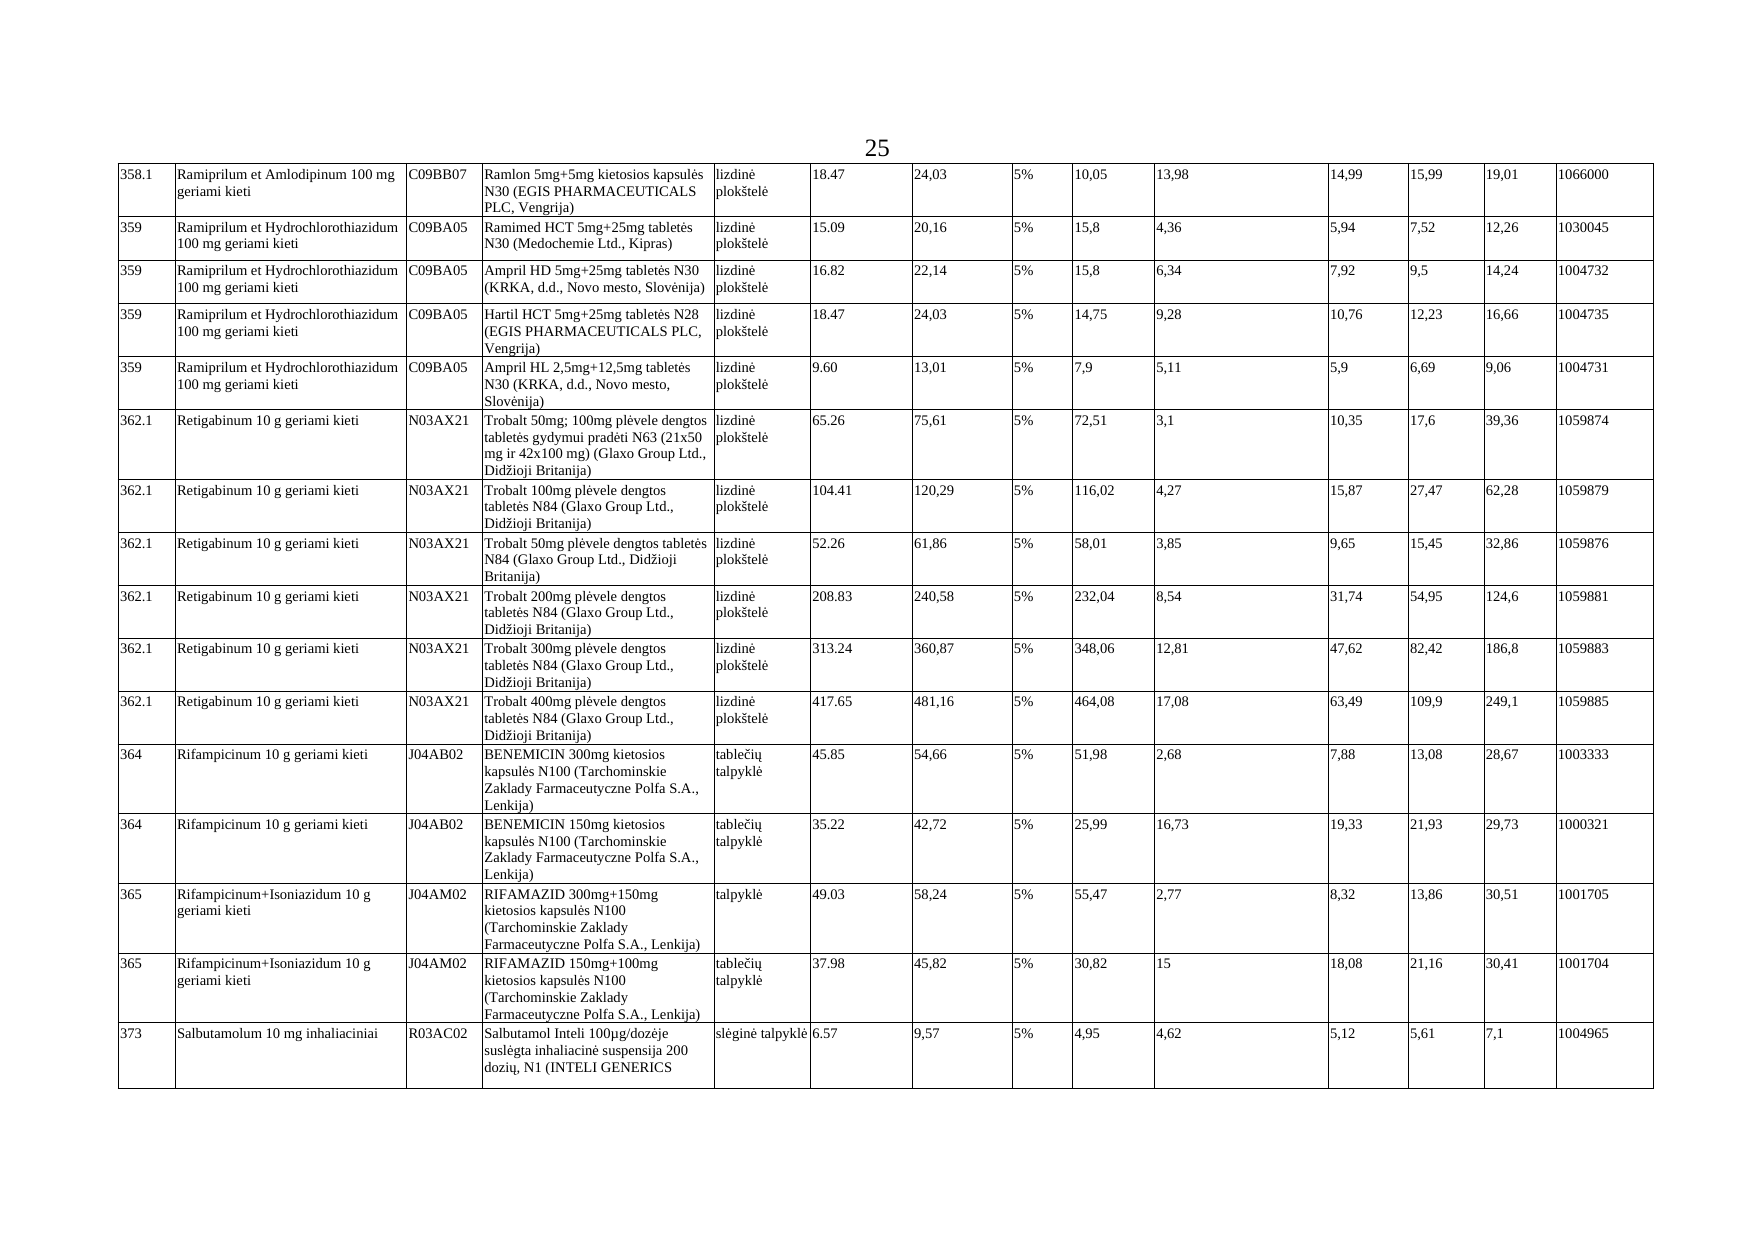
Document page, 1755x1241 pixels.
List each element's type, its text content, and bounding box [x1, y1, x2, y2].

table_cell J04AM02 [407, 884, 482, 952]
table_cell 232,04 [1073, 586, 1154, 638]
table_cell 5% [1013, 217, 1072, 259]
table_cell 6,34 [1155, 261, 1328, 303]
table_cell 30,51 [1485, 884, 1556, 952]
table_cell 82,42 [1409, 639, 1484, 691]
table_cell 359 [119, 261, 175, 303]
table_cell Retigabinum 10 g geriami kieti [176, 533, 406, 585]
table_cell J04AM02 [407, 954, 482, 1022]
table_cell 18,08 [1329, 954, 1408, 1022]
table_cell C09BA05 [407, 357, 482, 409]
table_cell 4,95 [1073, 1023, 1154, 1088]
table_cell lizdinė plokštelė [715, 533, 810, 585]
table_cell Ramiprilum et Amlodipinum 100 mg geriami kieti [176, 164, 406, 216]
table_cell 1001704 [1557, 954, 1653, 1022]
table_cell 464,08 [1073, 692, 1154, 743]
table_cell R03AC02 [407, 1023, 482, 1088]
table_cell 362.1 [119, 692, 175, 743]
table_cell Trobalt 100mg plėvele dengtos tabletės N84 (Glaxo Group Ltd., Didžioji Britanija) [483, 480, 714, 532]
table_cell 8,54 [1155, 586, 1328, 638]
table_cell 5,61 [1409, 1023, 1484, 1088]
table_cell 3,1 [1155, 410, 1328, 479]
table_cell 2,77 [1155, 884, 1328, 952]
table_cell 364 [119, 745, 175, 813]
table_cell lizdinė plokštelė [715, 261, 810, 303]
table_cell lizdinė plokštelė [715, 217, 810, 259]
table_cell 49.03 [811, 884, 912, 952]
table_cell 208.83 [811, 586, 912, 638]
table_cell Ramimed HCT 5mg+25mg tabletės N30 (Medochemie Ltd., Kipras) [483, 217, 714, 259]
table_cell 186,8 [1485, 639, 1556, 691]
table_cell 104.41 [811, 480, 912, 532]
table_cell 5% [1013, 357, 1072, 409]
table_cell 1004735 [1557, 304, 1653, 356]
table_cell 32,86 [1485, 533, 1556, 585]
table_cell 1059883 [1557, 639, 1653, 691]
table_cell 249,1 [1485, 692, 1556, 743]
table_cell 5% [1013, 586, 1072, 638]
table_cell 24,03 [913, 164, 1012, 216]
table_cell 4,62 [1155, 1023, 1328, 1088]
table_cell lizdinė plokštelė [715, 639, 810, 691]
table_cell 7,88 [1329, 745, 1408, 813]
table_cell RIFAMAZID 150mg+100mg kietosios kapsulės N100 (Tarchominskie Zaklady Farmaceutyczne Polfa S.A., Lenkija) [483, 954, 714, 1022]
table_cell lizdinė plokštelė [715, 586, 810, 638]
table_cell 5% [1013, 261, 1072, 303]
table_cell 15,45 [1409, 533, 1484, 585]
table_cell 65.26 [811, 410, 912, 479]
table_cell lizdinė plokštelė [715, 357, 810, 409]
table_cell 1059874 [1557, 410, 1653, 479]
table_cell Retigabinum 10 g geriami kieti [176, 586, 406, 638]
table_cell 7,52 [1409, 217, 1484, 259]
table_cell 28,67 [1485, 745, 1556, 813]
table_cell 25,99 [1073, 814, 1154, 883]
table_cell lizdinė plokštelė [715, 164, 810, 216]
table_cell 4,36 [1155, 217, 1328, 259]
table_cell N03AX21 [407, 586, 482, 638]
table_cell 2,68 [1155, 745, 1328, 813]
table_cell Rifampicinum 10 g geriami kieti [176, 745, 406, 813]
table_cell 55,47 [1073, 884, 1154, 952]
table_cell Hartil HCT 5mg+25mg tabletės N28 (EGIS PHARMACEUTICALS PLC, Vengrija) [483, 304, 714, 356]
table_cell slėginė talpyklė [715, 1023, 810, 1088]
table_cell 14,75 [1073, 304, 1154, 356]
table_cell Ramiprilum et Hydrochlorothiazidum 100 mg geriami kieti [176, 261, 406, 303]
table_cell Trobalt 200mg plėvele dengtos tabletės N84 (Glaxo Group Ltd., Didžioji Britanija) [483, 586, 714, 638]
table_cell 35.22 [811, 814, 912, 883]
table_cell 120,29 [913, 480, 1012, 532]
table_cell tablečių talpyklė [715, 745, 810, 813]
table_cell Trobalt 50mg; 100mg plėvele dengtos tabletės gydymui pradėti N63 (21x50 mg ir 42x100 mg) (Glaxo Group Ltd., Didžioji Britanija) [483, 410, 714, 479]
table_cell 4,27 [1155, 480, 1328, 532]
table_cell Ramlon 5mg+5mg kietosios kapsulės N30 (EGIS PHARMACEUTICALS PLC, Vengrija) [483, 164, 714, 216]
table_cell 7,92 [1329, 261, 1408, 303]
table_cell Trobalt 50mg plėvele dengtos tabletės N84 (Glaxo Group Ltd., Didžioji Britanija) [483, 533, 714, 585]
table_cell Ramiprilum et Hydrochlorothiazidum 100 mg geriami kieti [176, 304, 406, 356]
table_cell 3,85 [1155, 533, 1328, 585]
table_cell 15,8 [1073, 261, 1154, 303]
table_cell 362.1 [119, 410, 175, 479]
table_cell 1030045 [1557, 217, 1653, 259]
table_cell 14,99 [1329, 164, 1408, 216]
table_cell 5% [1013, 692, 1072, 743]
table_cell 15.09 [811, 217, 912, 259]
table_cell 5,12 [1329, 1023, 1408, 1088]
table_cell 359 [119, 217, 175, 259]
table_cell 5,94 [1329, 217, 1408, 259]
table_cell 1066000 [1557, 164, 1653, 216]
table_cell 5,9 [1329, 357, 1408, 409]
table_cell 13,86 [1409, 884, 1484, 952]
table_cell 5% [1013, 533, 1072, 585]
table_cell 29,73 [1485, 814, 1556, 883]
table_cell C09BA05 [407, 261, 482, 303]
table_cell Retigabinum 10 g geriami kieti [176, 639, 406, 691]
table_cell Retigabinum 10 g geriami kieti [176, 480, 406, 532]
table_cell lizdinė plokštelė [715, 304, 810, 356]
table_cell Salbutamolum 10 mg inhaliaciniai [176, 1023, 406, 1088]
table_cell BENEMICIN 150mg kietosios kapsulės N100 (Tarchominskie Zaklady Farmaceutyczne Polfa S.A., Lenkija) [483, 814, 714, 883]
table_cell 5% [1013, 884, 1072, 952]
table_cell 45,82 [913, 954, 1012, 1022]
table_cell 9,5 [1409, 261, 1484, 303]
table_cell N03AX21 [407, 480, 482, 532]
table_cell Rifampicinum+Isoniazidum 10 g geriami kieti [176, 954, 406, 1022]
table_cell lizdinė plokštelė [715, 480, 810, 532]
table_cell C09BB07 [407, 164, 482, 216]
table_cell 62,28 [1485, 480, 1556, 532]
table_cell 1001705 [1557, 884, 1653, 952]
table_cell 7,9 [1073, 357, 1154, 409]
table_cell 51,98 [1073, 745, 1154, 813]
table_cell 6.57 [811, 1023, 912, 1088]
table_cell 24,03 [913, 304, 1012, 356]
table_cell 6,69 [1409, 357, 1484, 409]
table_cell 31,74 [1329, 586, 1408, 638]
table_cell 359 [119, 304, 175, 356]
table_cell 72,51 [1073, 410, 1154, 479]
table_cell J04AB02 [407, 814, 482, 883]
table_cell 5% [1013, 304, 1072, 356]
table_cell 14,24 [1485, 261, 1556, 303]
table_cell 18.47 [811, 164, 912, 216]
table_cell RIFAMAZID 300mg+150mg kietosios kapsulės N100 (Tarchominskie Zaklady Farmaceutyczne Polfa S.A., Lenkija) [483, 884, 714, 952]
table_cell 21,16 [1409, 954, 1484, 1022]
table_cell 21,93 [1409, 814, 1484, 883]
table_cell 1004732 [1557, 261, 1653, 303]
table_cell 15,8 [1073, 217, 1154, 259]
table_cell 1059881 [1557, 586, 1653, 638]
table_cell 359 [119, 357, 175, 409]
table_cell 481,16 [913, 692, 1012, 743]
table_cell 417.65 [811, 692, 912, 743]
table_cell 45.85 [811, 745, 912, 813]
table_cell talpyklė [715, 884, 810, 952]
table_cell 116,02 [1073, 480, 1154, 532]
table_cell 1003333 [1557, 745, 1653, 813]
table_cell 13,98 [1155, 164, 1328, 216]
table_cell Salbutamol Inteli 100µg/dozėje suslėgta inhaliacinė suspensija 200 dozių, N1 (INTELI GENERICS [483, 1023, 714, 1088]
table_cell N03AX21 [407, 410, 482, 479]
table_cell 1059879 [1557, 480, 1653, 532]
table_cell 362.1 [119, 639, 175, 691]
table_cell 19,01 [1485, 164, 1556, 216]
table_cell 75,61 [913, 410, 1012, 479]
table_cell 5% [1013, 480, 1072, 532]
table_cell 17,08 [1155, 692, 1328, 743]
table_cell Ramiprilum et Hydrochlorothiazidum 100 mg geriami kieti [176, 217, 406, 259]
table_cell 63,49 [1329, 692, 1408, 743]
table_cell 5% [1013, 745, 1072, 813]
table_cell 5,11 [1155, 357, 1328, 409]
table_cell 52.26 [811, 533, 912, 585]
table_cell 30,41 [1485, 954, 1556, 1022]
table_cell 12,23 [1409, 304, 1484, 356]
table_cell 16,66 [1485, 304, 1556, 356]
table_cell 9,28 [1155, 304, 1328, 356]
table_cell 1059885 [1557, 692, 1653, 743]
table_cell 16.82 [811, 261, 912, 303]
table_cell 5% [1013, 814, 1072, 883]
table_cell 58,24 [913, 884, 1012, 952]
table_cell 313.24 [811, 639, 912, 691]
table_cell lizdinė plokštelė [715, 410, 810, 479]
table_cell Rifampicinum 10 g geriami kieti [176, 814, 406, 883]
table_cell 54,66 [913, 745, 1012, 813]
table_cell Trobalt 400mg plėvele dengtos tabletės N84 (Glaxo Group Ltd., Didžioji Britanija) [483, 692, 714, 743]
table_cell 373 [119, 1023, 175, 1088]
table_cell 22,14 [913, 261, 1012, 303]
table_cell Ampril HD 5mg+25mg tabletės N30 (KRKA, d.d., Novo mesto, Slovėnija) [483, 261, 714, 303]
table_cell N03AX21 [407, 639, 482, 691]
table_cell 27,47 [1409, 480, 1484, 532]
table_cell 365 [119, 884, 175, 952]
table_cell 12,81 [1155, 639, 1328, 691]
table_cell 240,58 [913, 586, 1012, 638]
table_cell N03AX21 [407, 692, 482, 743]
table_cell 9,06 [1485, 357, 1556, 409]
table_cell 8,32 [1329, 884, 1408, 952]
table_cell 348,06 [1073, 639, 1154, 691]
table_cell 61,86 [913, 533, 1012, 585]
table_cell 10,35 [1329, 410, 1408, 479]
table_cell 58,01 [1073, 533, 1154, 585]
table_cell 360,87 [913, 639, 1012, 691]
table_cell 18.47 [811, 304, 912, 356]
table_cell 37.98 [811, 954, 912, 1022]
table_cell 15,99 [1409, 164, 1484, 216]
table_cell 365 [119, 954, 175, 1022]
table_cell 124,6 [1485, 586, 1556, 638]
table_cell 15,87 [1329, 480, 1408, 532]
table_cell C09BA05 [407, 304, 482, 356]
table_cell 20,16 [913, 217, 1012, 259]
table_cell 362.1 [119, 533, 175, 585]
table_cell lizdinė plokštelė [715, 692, 810, 743]
table_cell 5% [1013, 954, 1072, 1022]
table_cell BENEMICIN 300mg kietosios kapsulės N100 (Tarchominskie Zaklady Farmaceutyczne Polfa S.A., Lenkija) [483, 745, 714, 813]
table_cell 9,57 [913, 1023, 1012, 1088]
table_cell 7,1 [1485, 1023, 1556, 1088]
table_cell 13,01 [913, 357, 1012, 409]
table_cell Ramiprilum et Hydrochlorothiazidum 100 mg geriami kieti [176, 357, 406, 409]
table_cell Rifampicinum+Isoniazidum 10 g geriami kieti [176, 884, 406, 952]
table_cell 42,72 [913, 814, 1012, 883]
table_cell Ampril HL 2,5mg+12,5mg tabletės N30 (KRKA, d.d., Novo mesto, Slovėnija) [483, 357, 714, 409]
table_cell 12,26 [1485, 217, 1556, 259]
table_cell 109,9 [1409, 692, 1484, 743]
table_cell 39,36 [1485, 410, 1556, 479]
table_cell 5% [1013, 1023, 1072, 1088]
table_cell 16,73 [1155, 814, 1328, 883]
table_cell Retigabinum 10 g geriami kieti [176, 692, 406, 743]
table_cell tablečių talpyklė [715, 954, 810, 1022]
table_cell tablečių talpyklė [715, 814, 810, 883]
table_cell 15 [1155, 954, 1328, 1022]
table_cell 13,08 [1409, 745, 1484, 813]
table_cell 5% [1013, 164, 1072, 216]
table_cell 5% [1013, 410, 1072, 479]
table_cell 10,76 [1329, 304, 1408, 356]
table_cell 1004965 [1557, 1023, 1653, 1088]
table_cell Trobalt 300mg plėvele dengtos tabletės N84 (Glaxo Group Ltd., Didžioji Britanija) [483, 639, 714, 691]
table_cell 358.1 [119, 164, 175, 216]
table_cell 9.60 [811, 357, 912, 409]
table_cell C09BA05 [407, 217, 482, 259]
table_cell N03AX21 [407, 533, 482, 585]
table_cell 30,82 [1073, 954, 1154, 1022]
table_cell 362.1 [119, 480, 175, 532]
table_cell 1000321 [1557, 814, 1653, 883]
table_cell 19,33 [1329, 814, 1408, 883]
table_cell 9,65 [1329, 533, 1408, 585]
table_cell 5% [1013, 639, 1072, 691]
table_cell 1059876 [1557, 533, 1653, 585]
table_cell 1004731 [1557, 357, 1653, 409]
table_cell 17,6 [1409, 410, 1484, 479]
table_cell 362.1 [119, 586, 175, 638]
table_cell 54,95 [1409, 586, 1484, 638]
table_cell 364 [119, 814, 175, 883]
table_cell 10,05 [1073, 164, 1154, 216]
table_cell Retigabinum 10 g geriami kieti [176, 410, 406, 479]
table_cell 47,62 [1329, 639, 1408, 691]
table_cell J04AB02 [407, 745, 482, 813]
